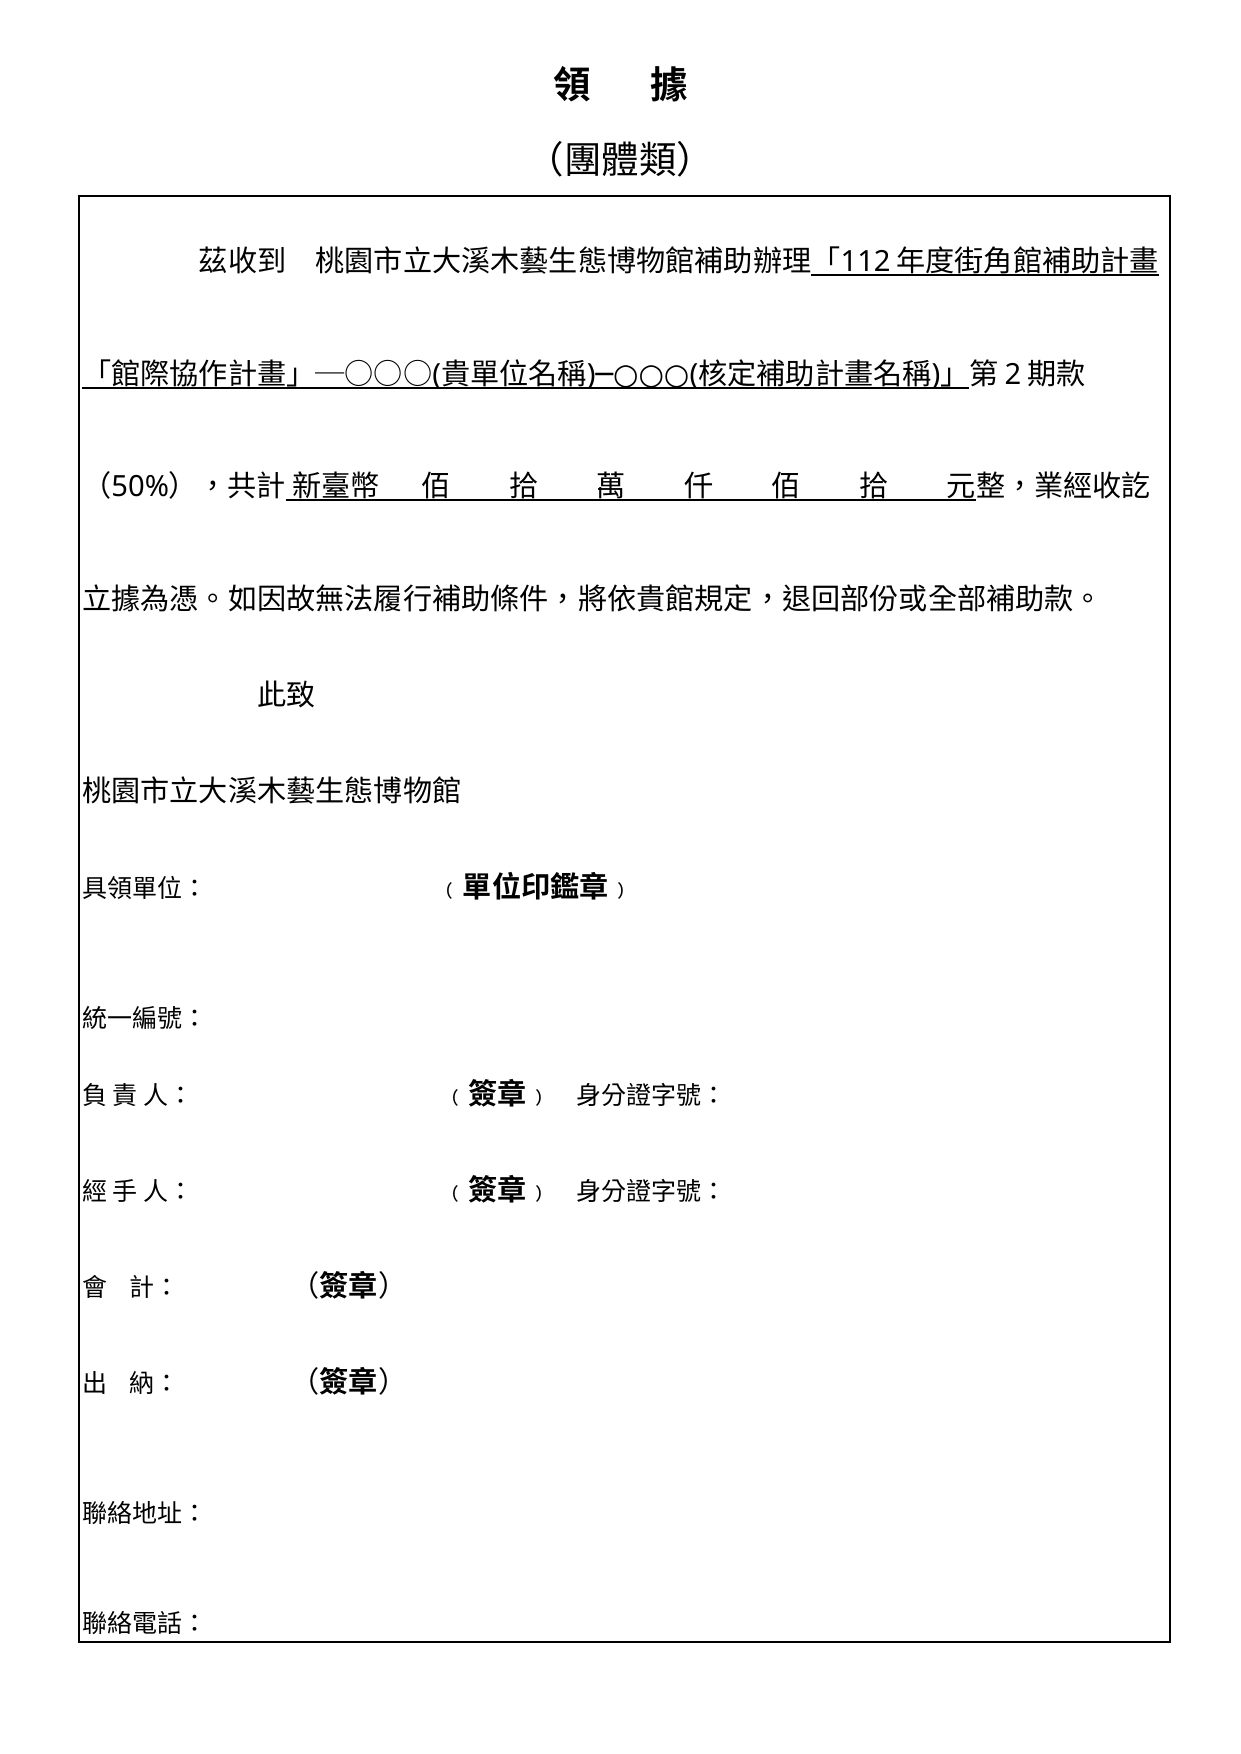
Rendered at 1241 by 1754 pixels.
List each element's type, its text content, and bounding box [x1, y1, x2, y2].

text 領 據 [118, 44, 1122, 119]
text （團體類） [118, 119, 1122, 194]
table_header 茲收到 桃園市立大溪木藝生態博物館補助辦理「112年度街角館補助計畫「館際協作計畫」─○○○(貴單位名稱)─○○○(核定補助計畫名稱)」第2期款（50%），共計 新臺幣 佰 拾 萬 仟 佰 拾 元整，業經收訖立據為憑。如因故無法履行補助條件，將依貴館規定，退回部份或全部補助款。 此致 桃園市立大溪木藝生態博物館 具領單位： ﹙單位印鑑章﹚ 統一編號： 負 責 人： ﹙簽章﹚ 身分證字號： 經 手 人： ﹙簽章﹚ 身分證字號： 會 計： （簽章） 出 納： （簽章） 聯絡地址： 聯絡電話： [80, 197, 1169, 1641]
